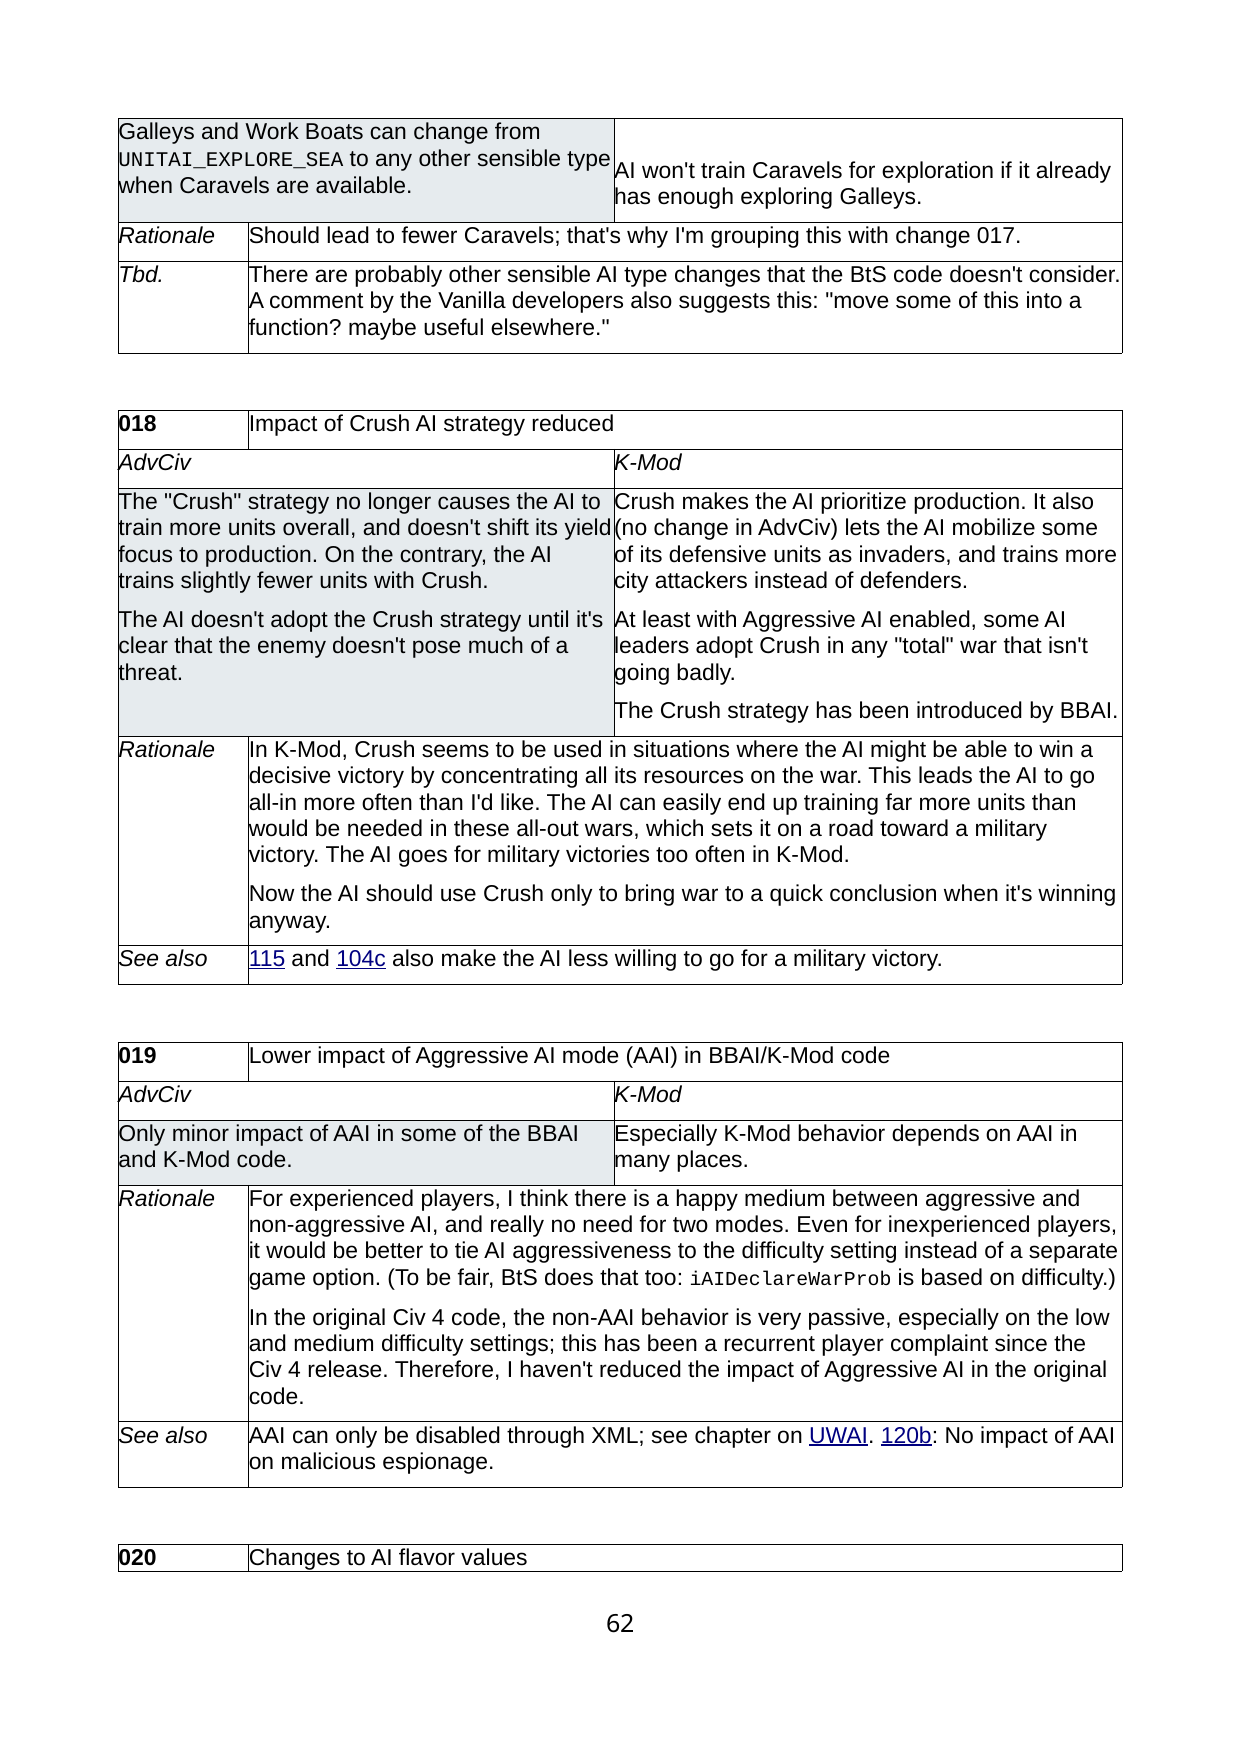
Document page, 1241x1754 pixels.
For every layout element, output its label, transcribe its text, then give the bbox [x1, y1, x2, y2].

table_header 020 [119, 1545, 248, 1571]
table_header Changes to AI flavor values [249, 1545, 1122, 1571]
table_header Impact of Crush AI strategy reduced [249, 411, 1122, 449]
table_cell For experienced players, I think there is a happy medium between aggressive and non-aggressive AI, and really no need for two modes. Even for inexperienced players, it would be better to tie AI aggressiveness to the difficulty setting instead of a separate game option. (To be fair, BtS does that too: iAIDeclareWarProb is based on difficulty.) In the original Civ 4 code, the non-AAI behavior is very passive, especially on the low and medium difficulty settings; this has been a recurrent player complaint since the Civ 4 release. Therefore, I haven't reduced the impact of Aggressive AI in the original code. [249, 1186, 1122, 1421]
table_cell Galleys and Work Boats can change from UNITAI_EXPLORE_SEA to any other sensible type when Caravels are available. [119, 119, 614, 222]
table_cell Crush makes the AI prioritize production. It also (no change in AdvCiv) lets the AI mobilize some of its defensive units as invaders, and trains more city attackers instead of defenders. At least with Aggressive AI enabled, some AI leaders adopt Crush in any "total" war that isn't going badly. The Crush strategy has been introduced by BBAI. [615, 489, 1122, 736]
table_cell Only minor impact of AAI in some of the BBAI and K-Mod code. [119, 1121, 614, 1185]
table_header Lower impact of Aggressive AI mode (AAI) in BBAI/K-Mod code [249, 1043, 1122, 1081]
table_cell See also [119, 946, 248, 984]
table_cell Rationale [119, 737, 248, 945]
table_cell AI won't train Caravels for exploration if it already has enough exploring Galleys. [615, 119, 1122, 222]
table_cell See also [119, 1422, 248, 1487]
table_cell Should lead to fewer Caravels; that's why I'm grouping this with change 017. [249, 223, 1122, 261]
table_header 018 [119, 411, 248, 449]
table_cell Rationale [119, 223, 248, 261]
table_cell 115 and 104c also make the AI less willing to go for a military victory. [249, 946, 1122, 984]
table_cell Especially K-Mod behavior depends on AAI in many places. [615, 1121, 1122, 1185]
table_cell AdvCiv [119, 450, 614, 488]
table_cell AdvCiv [119, 1082, 614, 1119]
table_cell Rationale [119, 1186, 248, 1421]
table_header 019 [119, 1043, 248, 1081]
table_cell Tbd. [119, 262, 248, 352]
table_cell AAI can only be disabled through XML; see chapter on UWAI. 120b: No impact of AAI on malicious espionage. [249, 1422, 1122, 1487]
table_cell There are probably other sensible AI type changes that the BtS code doesn't consider. A comment by the Vanilla developers also suggests this: "move some of this into a function? maybe useful elsewhere." [249, 262, 1122, 352]
table_cell In K-Mod, Crush seems to be used in situations where the AI might be able to win a decisive victory by concentrating all its resources on the war. This leads the AI to go all-in more often than I'd like. The AI can easily end up training far more units than would be needed in these all-out wars, which sets it on a road toward a military victory. The AI goes for military victories too often in K-Mod. Now the AI should use Crush only to bring war to a quick conclusion when it's winning anyway. [249, 737, 1122, 945]
table_cell The "Crush" strategy no longer causes the AI to train more units overall, and doesn't shift its yield focus to production. On the contrary, the AI trains slightly fewer units with Crush. The AI doesn't adopt the Crush strategy until it's clear that the enemy doesn't pose much of a threat. [119, 489, 614, 736]
table_cell K-Mod [615, 450, 1122, 488]
table_cell K-Mod [615, 1082, 1122, 1119]
